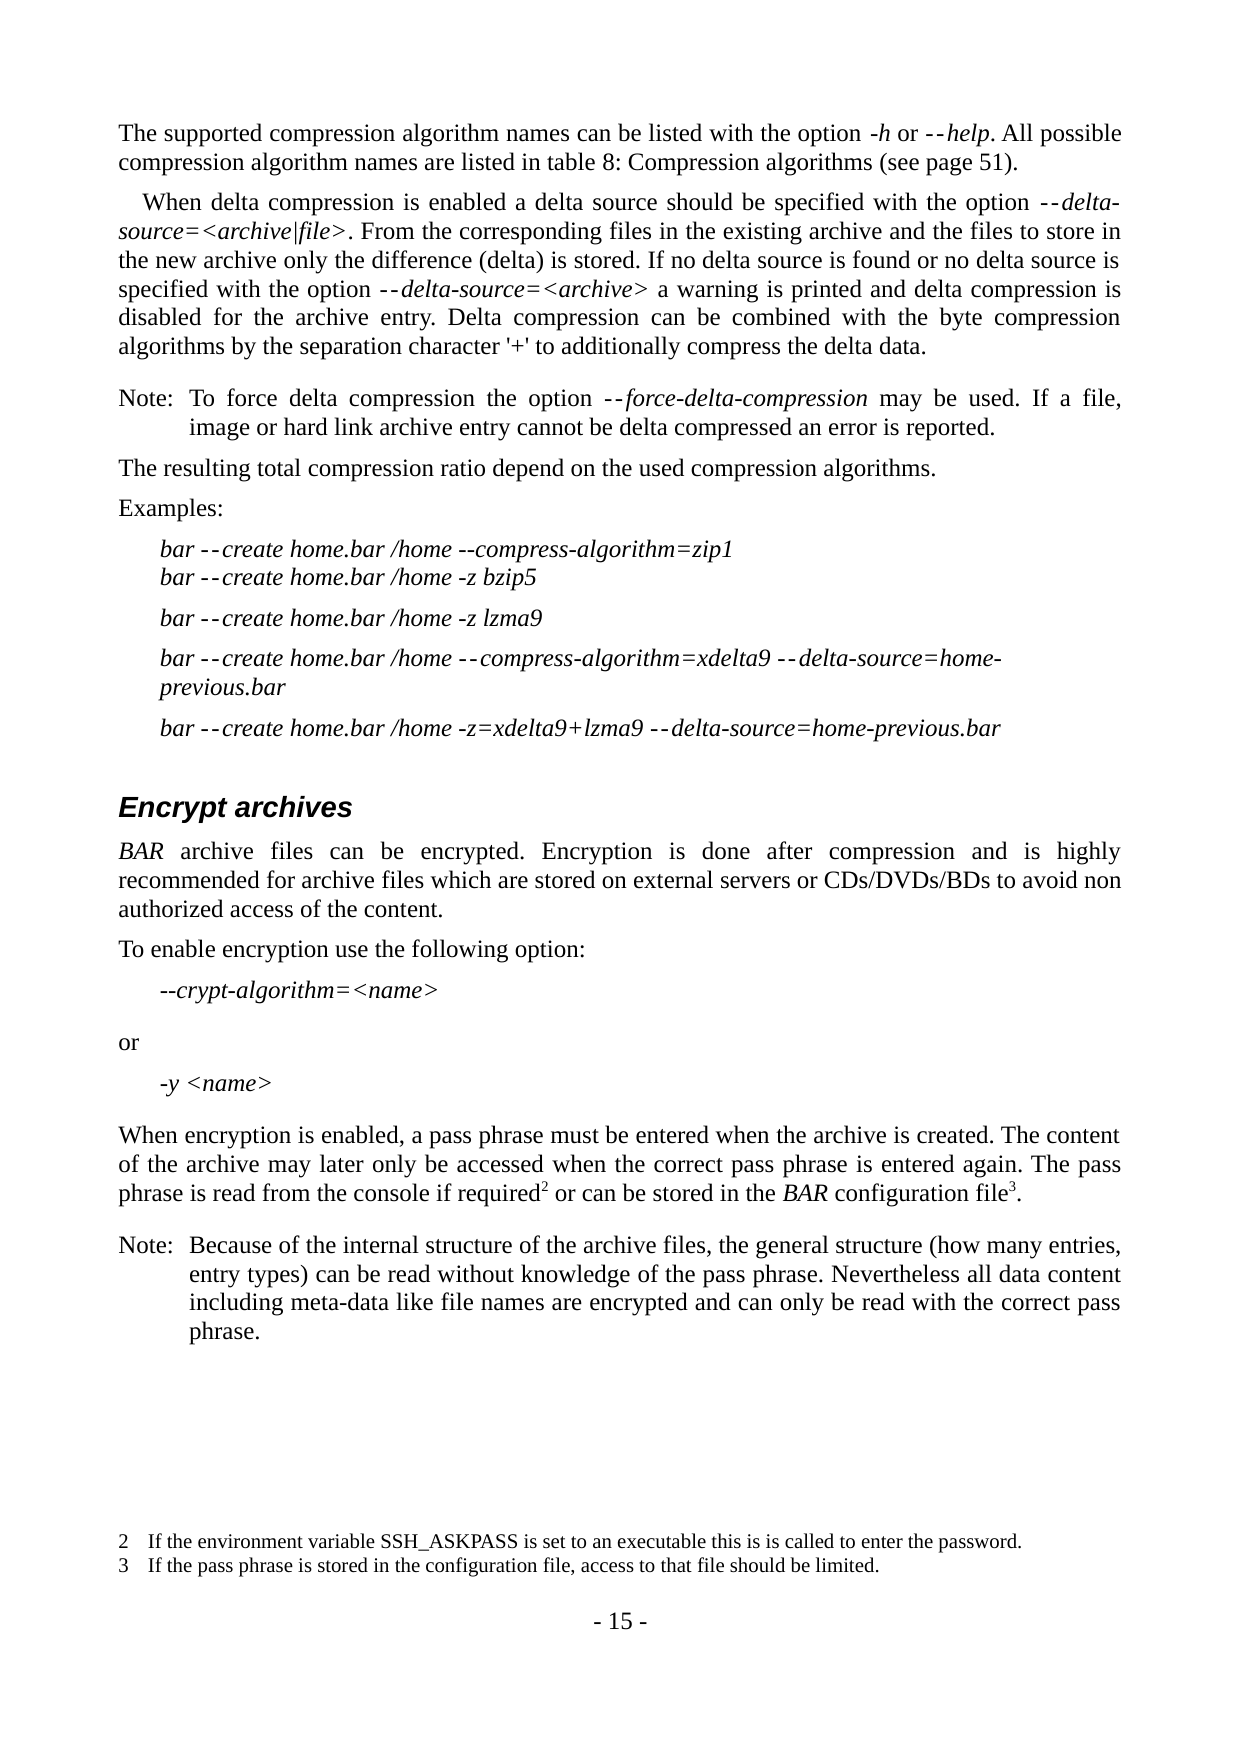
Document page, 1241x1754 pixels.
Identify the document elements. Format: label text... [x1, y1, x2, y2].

text bar ‑‑create home.bar /home --compress-algorithm=zip1 [159, 534, 1122, 562]
text Note: Because of the internal structure of the archive files, the general structure (how many entries, entry types) can be read without knowledge of the pass phrase. Nevertheless all data content including meta-data like file names are encrypted and can only be read with the correct pass phrase. [118, 1230, 1122, 1345]
text bar ‑‑create home.bar /home -z lzma9 [159, 603, 1122, 632]
text When encryption is enabled, a pass phrase must be entered when the archive is created. The content of the archive may later only be accessed when the correct pass phrase is entered again. The pass phrase is read from the console if required or can be stored in the BAR configuration file. [118, 1120, 1122, 1206]
text The resulting total compression ratio depend on the used compression algorithms. [118, 453, 1122, 481]
text bar ‑‑create home.bar /home ‑‑compress-algorithm=xdelta9 ‑‑delta-source=home-previous.bar [159, 643, 1122, 701]
text or [118, 1027, 1122, 1056]
text BAR archive files can be encrypted. Encryption is done after compression and is highly recommended for archive files which are stored on external servers or CDs/DVDs/BDs to avoid non authorized access of the content. [118, 836, 1122, 922]
subtitle Encrypt archives [118, 790, 1122, 824]
text bar ‑‑create home.bar /home -z bzip5 [159, 562, 1122, 591]
text -y <name> [159, 1068, 1122, 1096]
text --crypt-algorithm=<name> [159, 975, 1122, 1003]
text Examples: [118, 493, 1122, 522]
text Note: To force delta compression the option ‑‑force-delta-compression may be used. If a file, image or hard link archive entry cannot be delta compressed an error is reported. [118, 383, 1122, 441]
text If the environment variable SSH_ASKPASS is set to an executable this is is called to enter the password. [118, 1529, 1122, 1553]
text bar ‑‑create home.bar /home -z=xdelta9+lzma9 ‑‑delta-source=home-previous.bar [159, 713, 1122, 742]
text If the pass phrase is stored in the configuration file, access to that file should be limited. [118, 1553, 1122, 1577]
text When delta compression is enabled a delta source should be specified with the option ‑‑delta-source=<archive|file>. From the corresponding files in the existing archive and the files to store in the new archive only the difference (delta) is stored. If no delta source is found or no delta source is specified with the option ‑‑delta-source=<archive> a warning is printed and delta compression is disabled for the archive entry. Delta compression can be combined with the byte compression algorithms by the separation character '+' to additionally compress the delta data. [118, 187, 1122, 360]
text The supported compression algorithm names can be listed with the option -h or ‑‑help. All possible compression algorithm names are listed in table 8: Compression algorithms (see page 50). [118, 118, 1122, 176]
text To enable encryption use the following option: [118, 934, 1122, 963]
